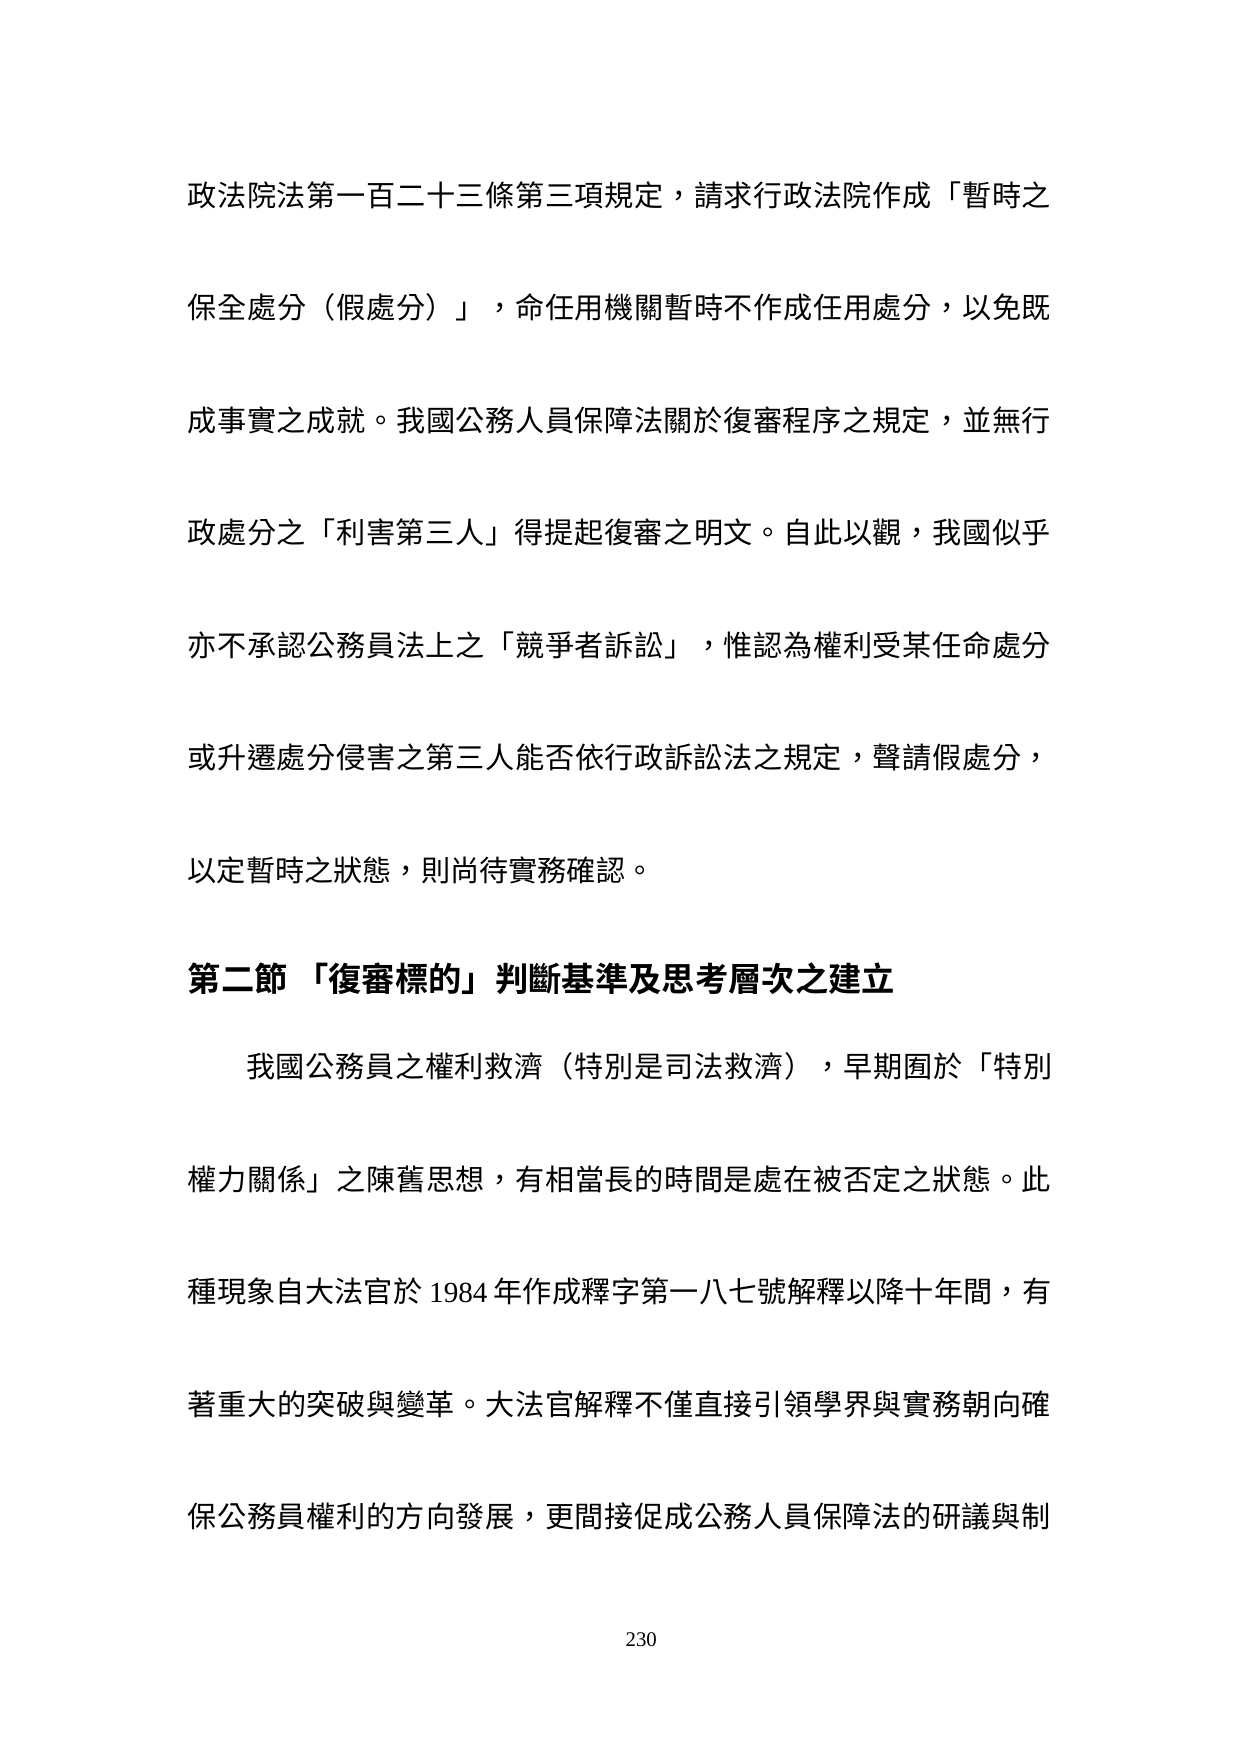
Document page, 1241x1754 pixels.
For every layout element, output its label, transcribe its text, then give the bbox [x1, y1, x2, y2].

text 我國公務員之權利救濟（特別是司法救濟），早期囿於「特別權力關係」之陳舊思想，有相當長的時間是處在被否定之狀態。此種現象自大法官於1984年作成釋字第一八七號解釋以降十年間，有著重大的突破與變革。大法官解釋不僅直接引領學界與實務朝向確保公務員權利的方向發展，更間接促成公務人員保障法的研議與制 [187, 1021, 1053, 1546]
subtitle 第二節 「復審標的」判斷基準及思考層次之建立 [187, 934, 1053, 1009]
text 政法院法第一百二十三條第三項規定，請求行政法院作成「暫時之保全處分（假處分）」，命任用機關暫時不作成任用處分，以免既成事實之成就。我國公務人員保障法關於復審程序之規定，並無行政處分之「利害第三人」得提起復審之明文。自此以觀，我國似乎亦不承認公務員法上之「競爭者訴訟」，惟認為權利受某任命處分或升遷處分侵害之第三人能否依行政訴訟法之規定，聲請假處分，以定暫時之狀態，則尚待實務確認。 [187, 150, 1053, 900]
